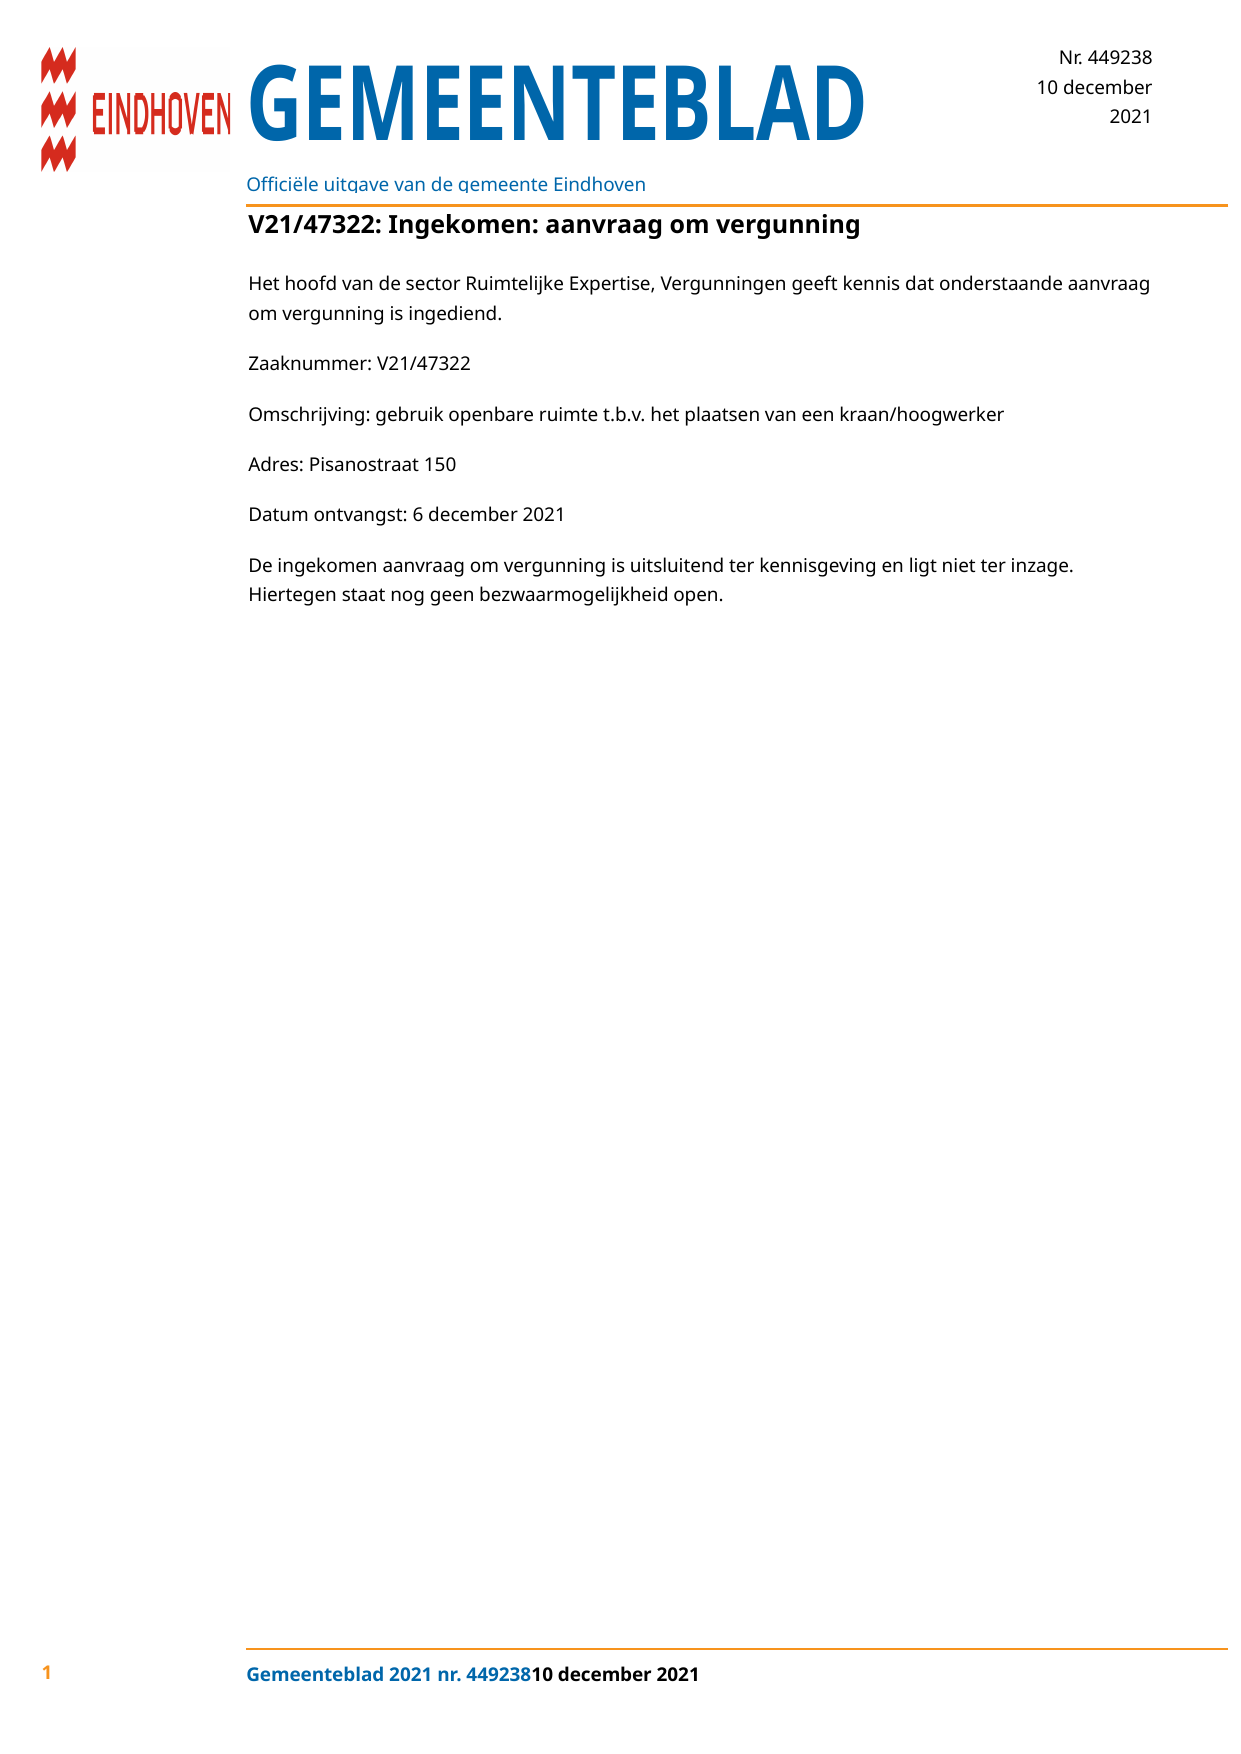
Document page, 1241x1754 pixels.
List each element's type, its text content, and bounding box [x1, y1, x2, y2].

text Het hoofd van de sector Ruimtelijke Expertise, Vergunningen geeft kennis dat onderstaande aanvraag om vergunning is ingediend. [248, 270, 1152, 326]
text De ingekomen aanvraag om vergunning is uitsluitend ter kennisgeving en ligt niet ter inzage. Hiertegen staat nog geen bezwaarmogelijkheid open. [248, 552, 1152, 607]
text Adres: Pisanostraat 150 [248, 451, 1152, 477]
text Zaaknummer: V21/47322 [248, 350, 1152, 376]
text Omschrijving: gebruik openbare ruimte t.b.v. het plaatsen van een kraan/hoogwerker [248, 401, 1152, 426]
text V21/47322: Ingekomen: aanvraag om vergunning [248, 207, 1152, 241]
text Datum ontvangst: 6 december 2021 [248, 502, 1152, 527]
picture [41, 47, 231, 172]
